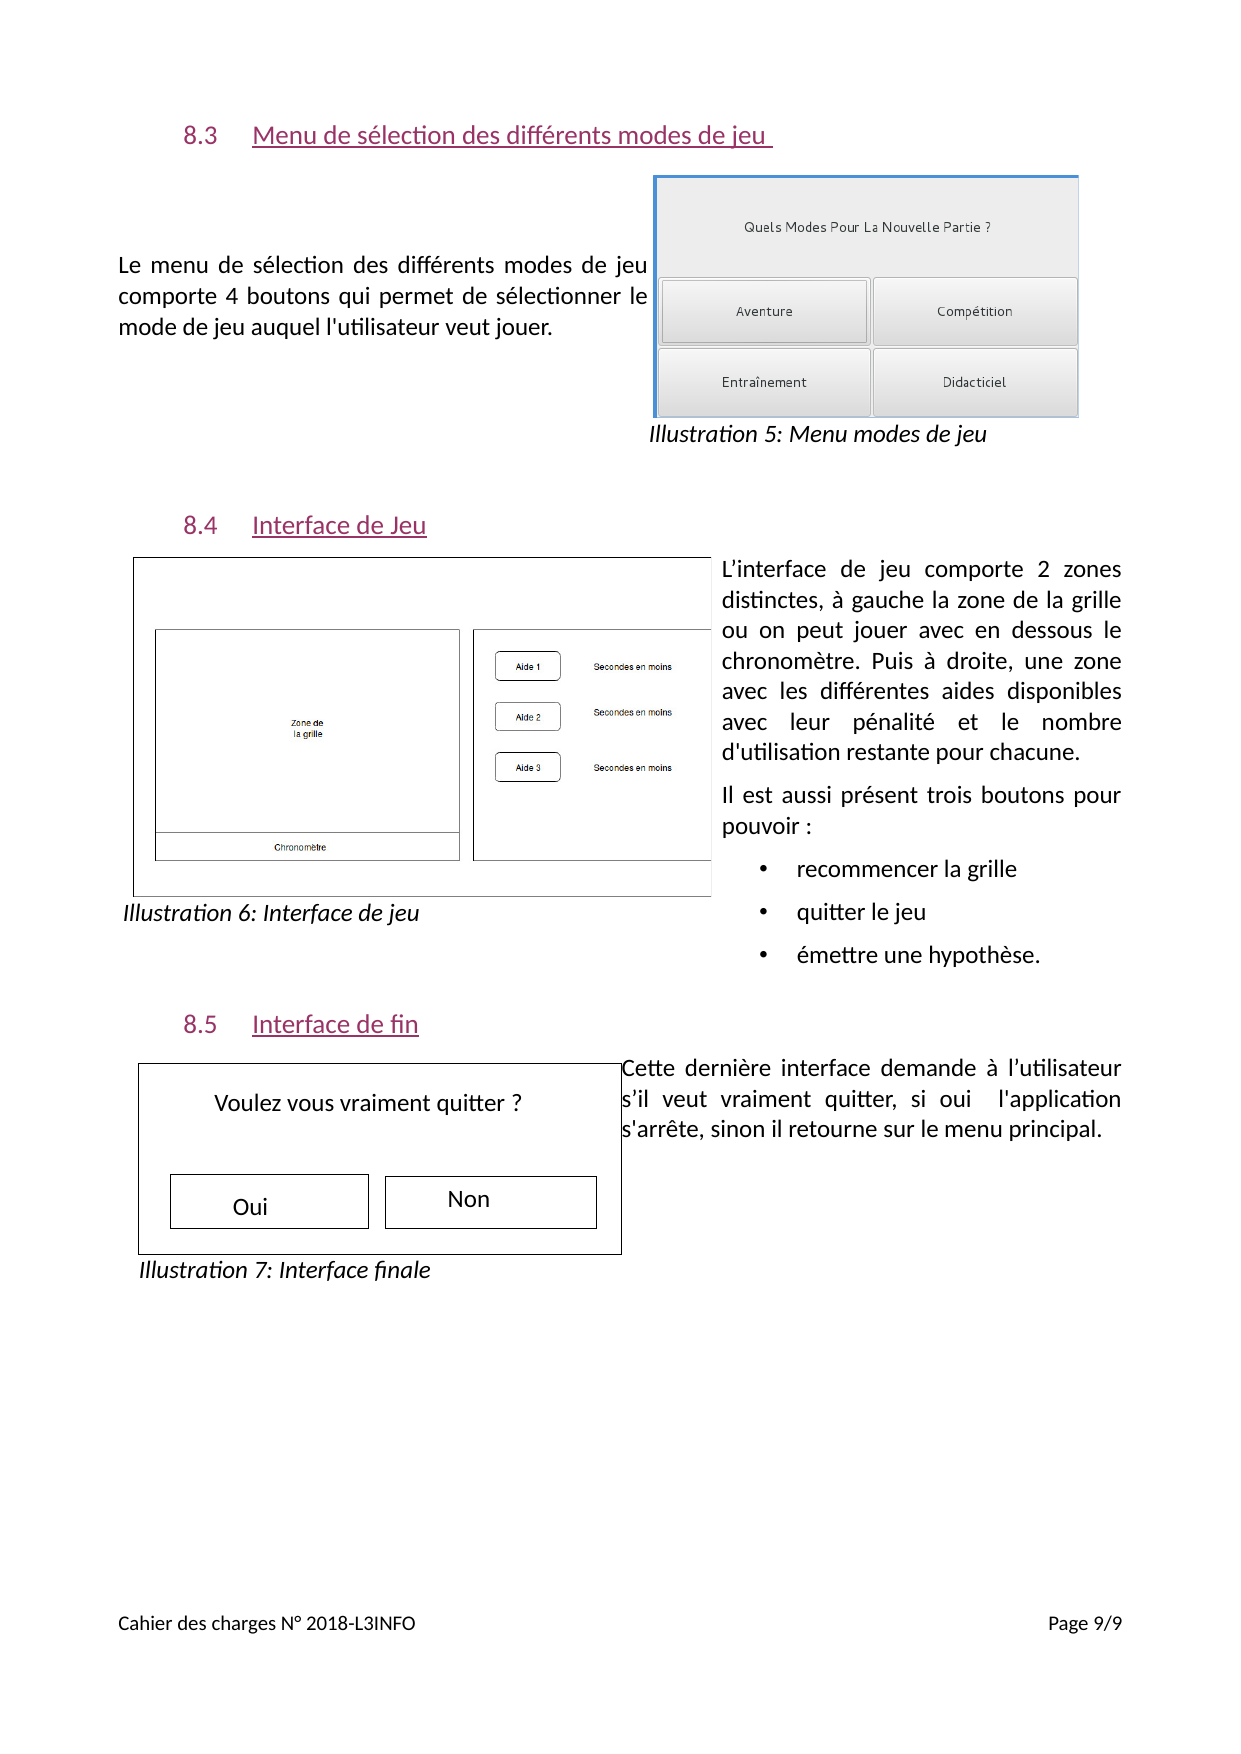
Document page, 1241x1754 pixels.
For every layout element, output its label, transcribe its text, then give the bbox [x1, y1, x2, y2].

list quitter le jeu [722, 896, 1122, 927]
text Il est aussi présent trois boutons pour pouvoir : [722, 779, 1122, 841]
text Illustration 5: Menu modes de jeu [648, 418, 1083, 448]
subtitle Interface de Jeu [178, 508, 1122, 541]
picture [652, 175, 1079, 418]
text Cette dernière interface demande à l’utilisateur s’il veut vraiment quitter, si oui l'application s'arrête, sinon il retourne sur le menu principal. [118, 1053, 1122, 1144]
picture [133, 557, 712, 897]
text [123, 927, 722, 944]
list émettre une hypothèse. [156, 939, 1122, 969]
text Le menu de sélection des différents modes de jeu comporte 4 boutons qui permet de sélectionner le mode de jeu auquel l'utilisateur veut jouer. [118, 250, 648, 341]
text Illustration 7: Interface finale [138, 1255, 621, 1285]
list recommencer la grille [722, 853, 1122, 883]
subtitle Menu de sélection des différents modes de jeu [178, 118, 1122, 151]
subtitle Interface de fin [178, 1007, 1122, 1040]
text Illustration 6: Interface de jeu [123, 897, 722, 927]
text [1083, 250, 1122, 341]
text L’interface de jeu comporte 2 zones distinctes, à gauche la zone de la grille ou on peut jouer avec en dessous le chronomètre. Puis à droite, une zone avec les différentes aides disponibles avec leur pénalité et le nombre d'utilisation restante pour chacune. [118, 553, 1122, 767]
